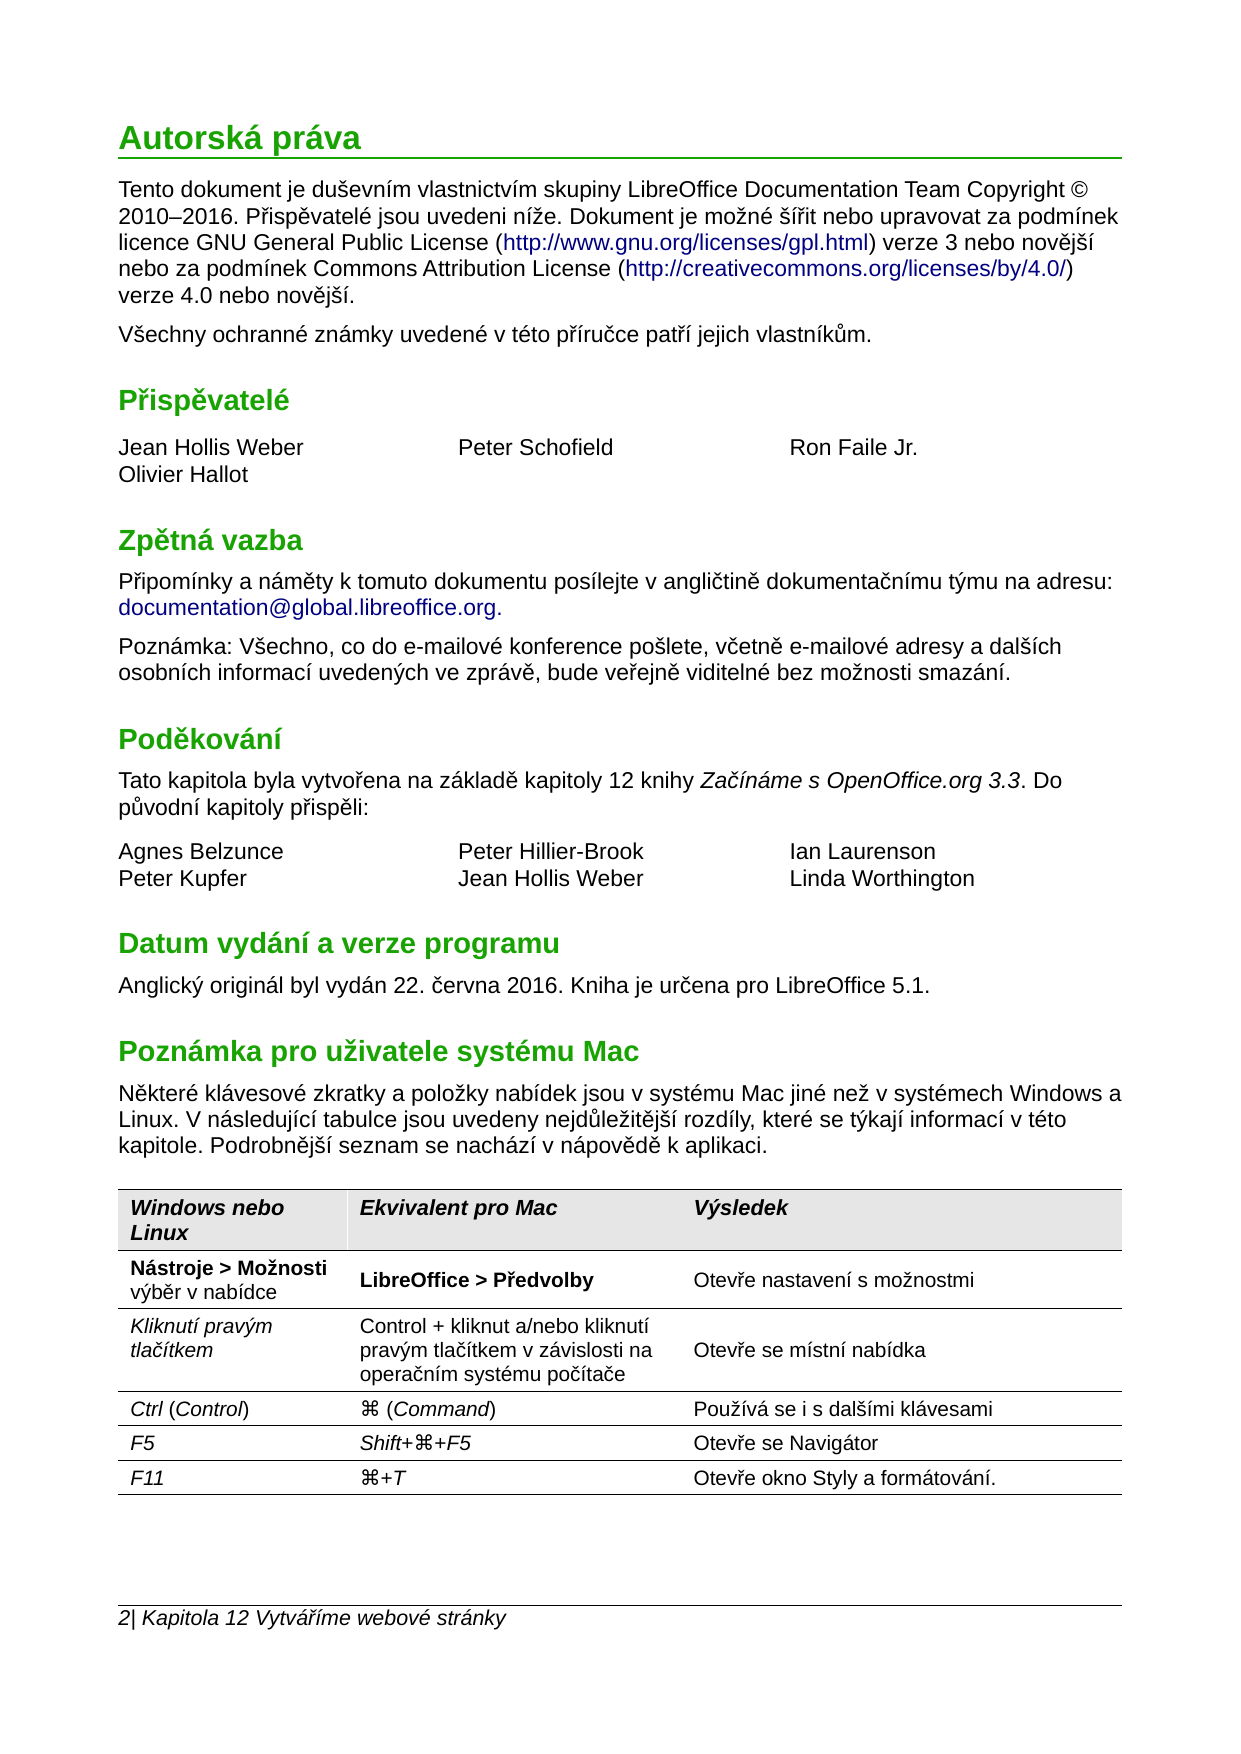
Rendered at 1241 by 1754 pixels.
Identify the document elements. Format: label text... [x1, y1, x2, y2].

subtitle Zpětná vazba [118, 522, 1122, 556]
text Poznámka: Všechno, co do e-mailové konference pošlete, včetně e-mailové adresy a dalších osobních informací uvedených ve zprávě, bude veřejně viditelné bez možnosti smazání. [118, 633, 1122, 686]
table_cell Otevře se Navigátor [681, 1426, 1122, 1459]
text Připomínky a náměty k tomuto dokumentu posílejte v angličtině dokumentačnímu týmu na adresu: documentation@global.libreoffice.org. [118, 568, 1122, 621]
table_cell Linda Worthington [789, 865, 1122, 891]
subtitle Autorská práva [118, 118, 1122, 157]
table_cell LibreOffice > Předvolby [348, 1251, 681, 1308]
text Některé klávesové zkratky a položky nabídek jsou v systému Mac jiné než v systémech Windows a Linux. V následující tabulce jsou uvedeny nejdůležitější rozdíly, které se týkají informací v této kapitole. Podrobnější seznam se nachází v nápovědě k aplikaci. [118, 1079, 1122, 1159]
table_header Ekvivalent pro Mac [348, 1190, 681, 1250]
subtitle Poděkování [118, 722, 1122, 755]
text Anglický originál byl vydán 22. června 2016. Kniha je určena pro LibreOffice 5.1. [118, 972, 1122, 998]
text Všechny ochranné známky uvedené v této příručce patří jejich vlastníkům. [118, 321, 1122, 347]
table_cell Používá se i s dalšími klávesami [681, 1392, 1122, 1425]
subtitle Přispěvatelé [118, 383, 1122, 417]
table_header Jean Hollis Weber [118, 434, 458, 461]
table_cell Peter Kupfer [118, 865, 458, 891]
table_header Windows nebo Linux [118, 1190, 347, 1250]
subtitle Poznámka pro uživatele systému Mac [118, 1034, 1122, 1068]
table_cell [789, 461, 1122, 487]
table_cell [458, 461, 789, 487]
table_header Ron Faile Jr. [789, 434, 1122, 461]
table_cell Control + kliknut a/nebo kliknutí pravým tlačítkem v závislosti na operačním systému počítače [348, 1309, 681, 1391]
table_cell Jean Hollis Weber [458, 865, 789, 891]
table_header Peter Hillier-Brook [458, 838, 789, 865]
table_cell Otevře okno Styly a formátování. [681, 1461, 1122, 1494]
table_cell F5 [118, 1426, 347, 1459]
table_cell Otevře se místní nabídka [681, 1309, 1122, 1391]
table_header Ian Laurenson [789, 838, 1122, 865]
table_cell Olivier Hallot [118, 461, 458, 487]
text Tento dokument je duševním vlastnictvím skupiny LibreOffice Documentation Team Copyright © 2010–2016. Přispěvatelé jsou uvedeni níže. Dokument je možné šířit nebo upravovat za podmínek licence GNU General Public License (http://www.gnu.org/licenses/gpl.html) verze 3 nebo novější nebo za podmínek Commons Attribution License (http://creativecommons.org/licenses/by/4.0/) verze 4.0 nebo novější. [118, 176, 1122, 308]
table_cell F11 [118, 1461, 347, 1494]
subtitle Datum vydání a verze programu [118, 926, 1122, 960]
table_cell Ctrl (Control) [118, 1392, 347, 1425]
text Tato kapitola byla vytvořena na základě kapitoly 12 knihy Začínáme s OpenOffice.org 3.3. Do původní kapitoly přispěli: [118, 767, 1122, 820]
table_header Výsledek [681, 1190, 1122, 1250]
table_cell ⌘+T [348, 1461, 681, 1494]
table_cell Otevře nastavení s možnostmi [681, 1251, 1122, 1308]
table_cell Kliknutí pravým tlačítkem [118, 1309, 347, 1391]
table_cell Shift+⌘+F5 [348, 1426, 681, 1459]
table_cell ⌘ (Command) [348, 1392, 681, 1425]
table_cell Nástroje > Možnosti výběr v nabídce [118, 1251, 347, 1308]
table_header Agnes Belzunce [118, 838, 458, 865]
table_header Peter Schofield [458, 434, 789, 461]
